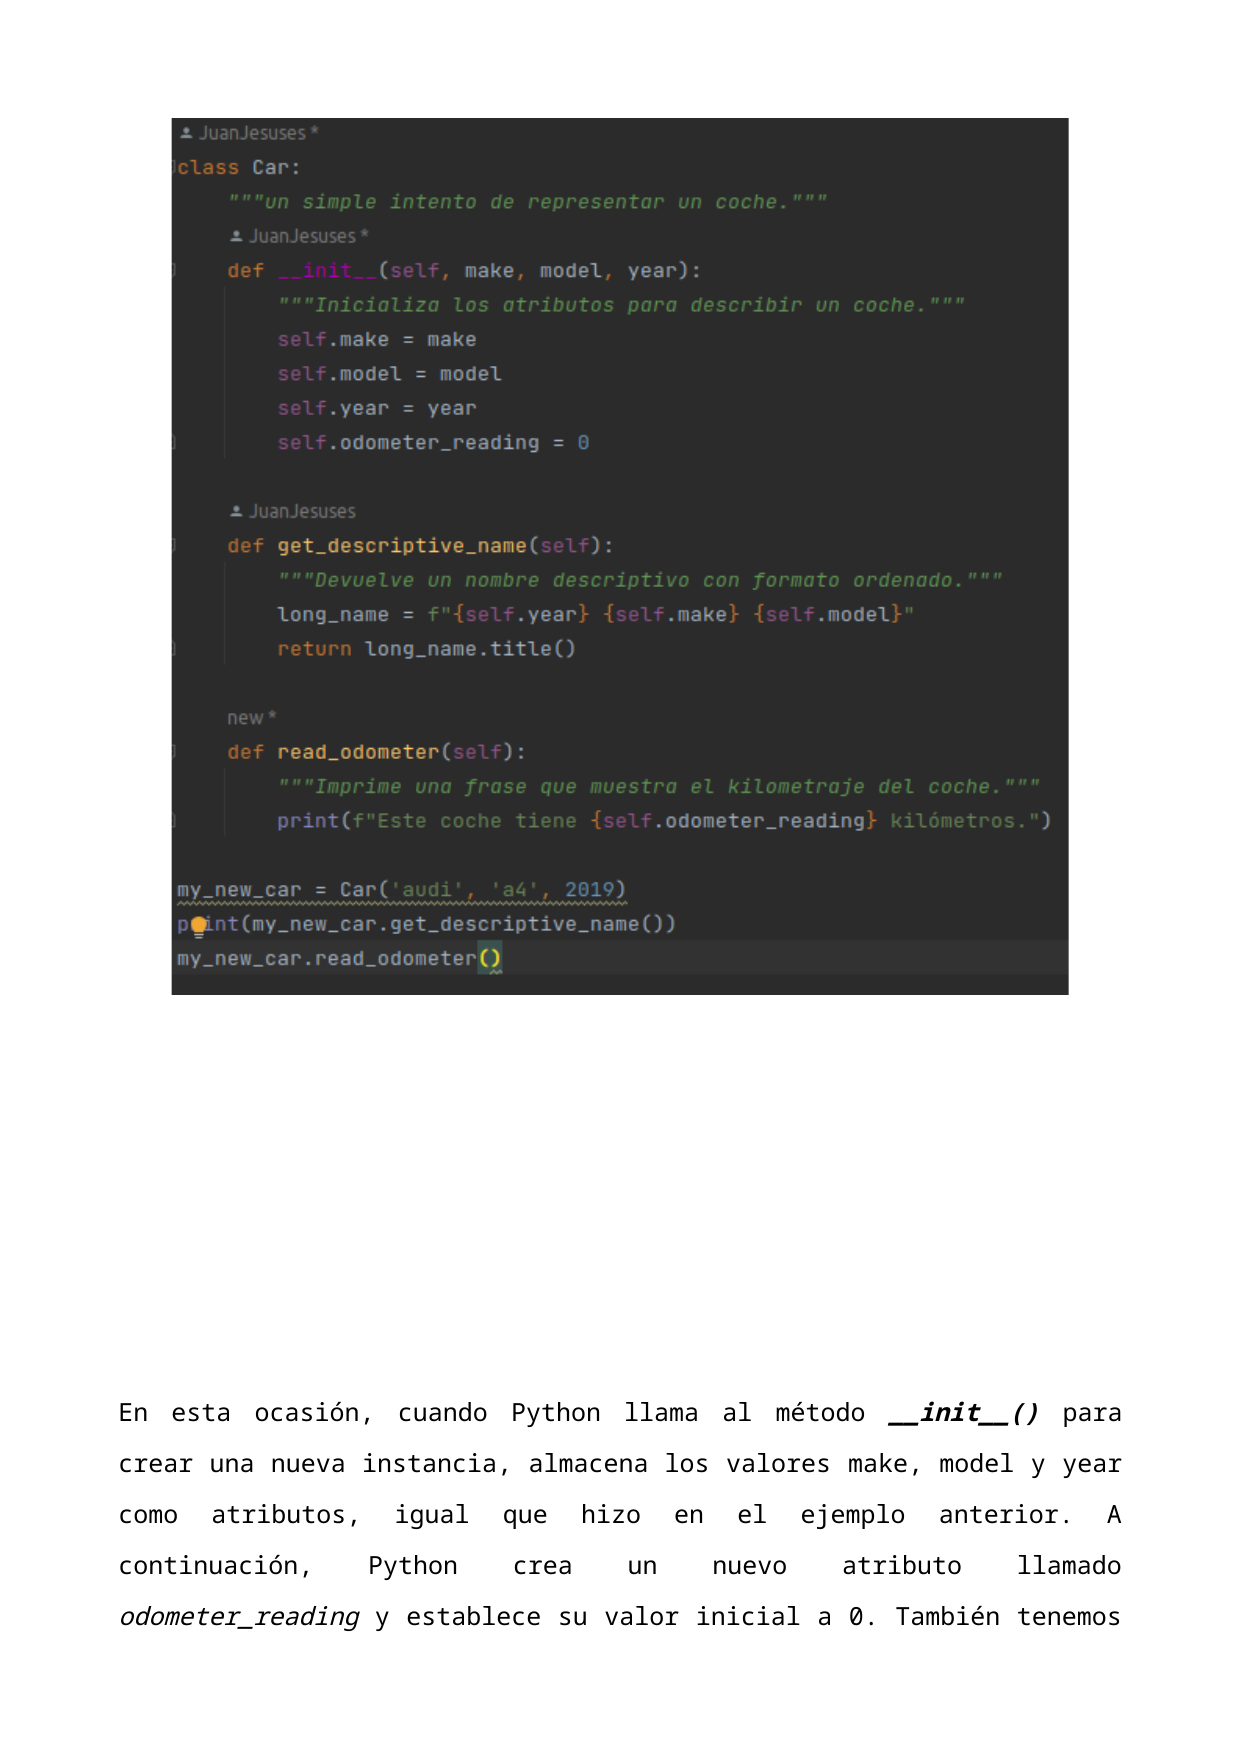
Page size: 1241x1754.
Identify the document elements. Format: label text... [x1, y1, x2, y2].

text En esta ocasión, cuando Python llama al método __init__() para crear una nueva instancia, almacena los valores make, model y year como atributos, igual que hizo en el ejemplo anterior. A continuación, Python crea un nuevo atributo llamado odometer_reading y establece su valor inicial a 0. También tenemos [118, 1394, 1122, 1632]
picture [171, 118, 1069, 995]
